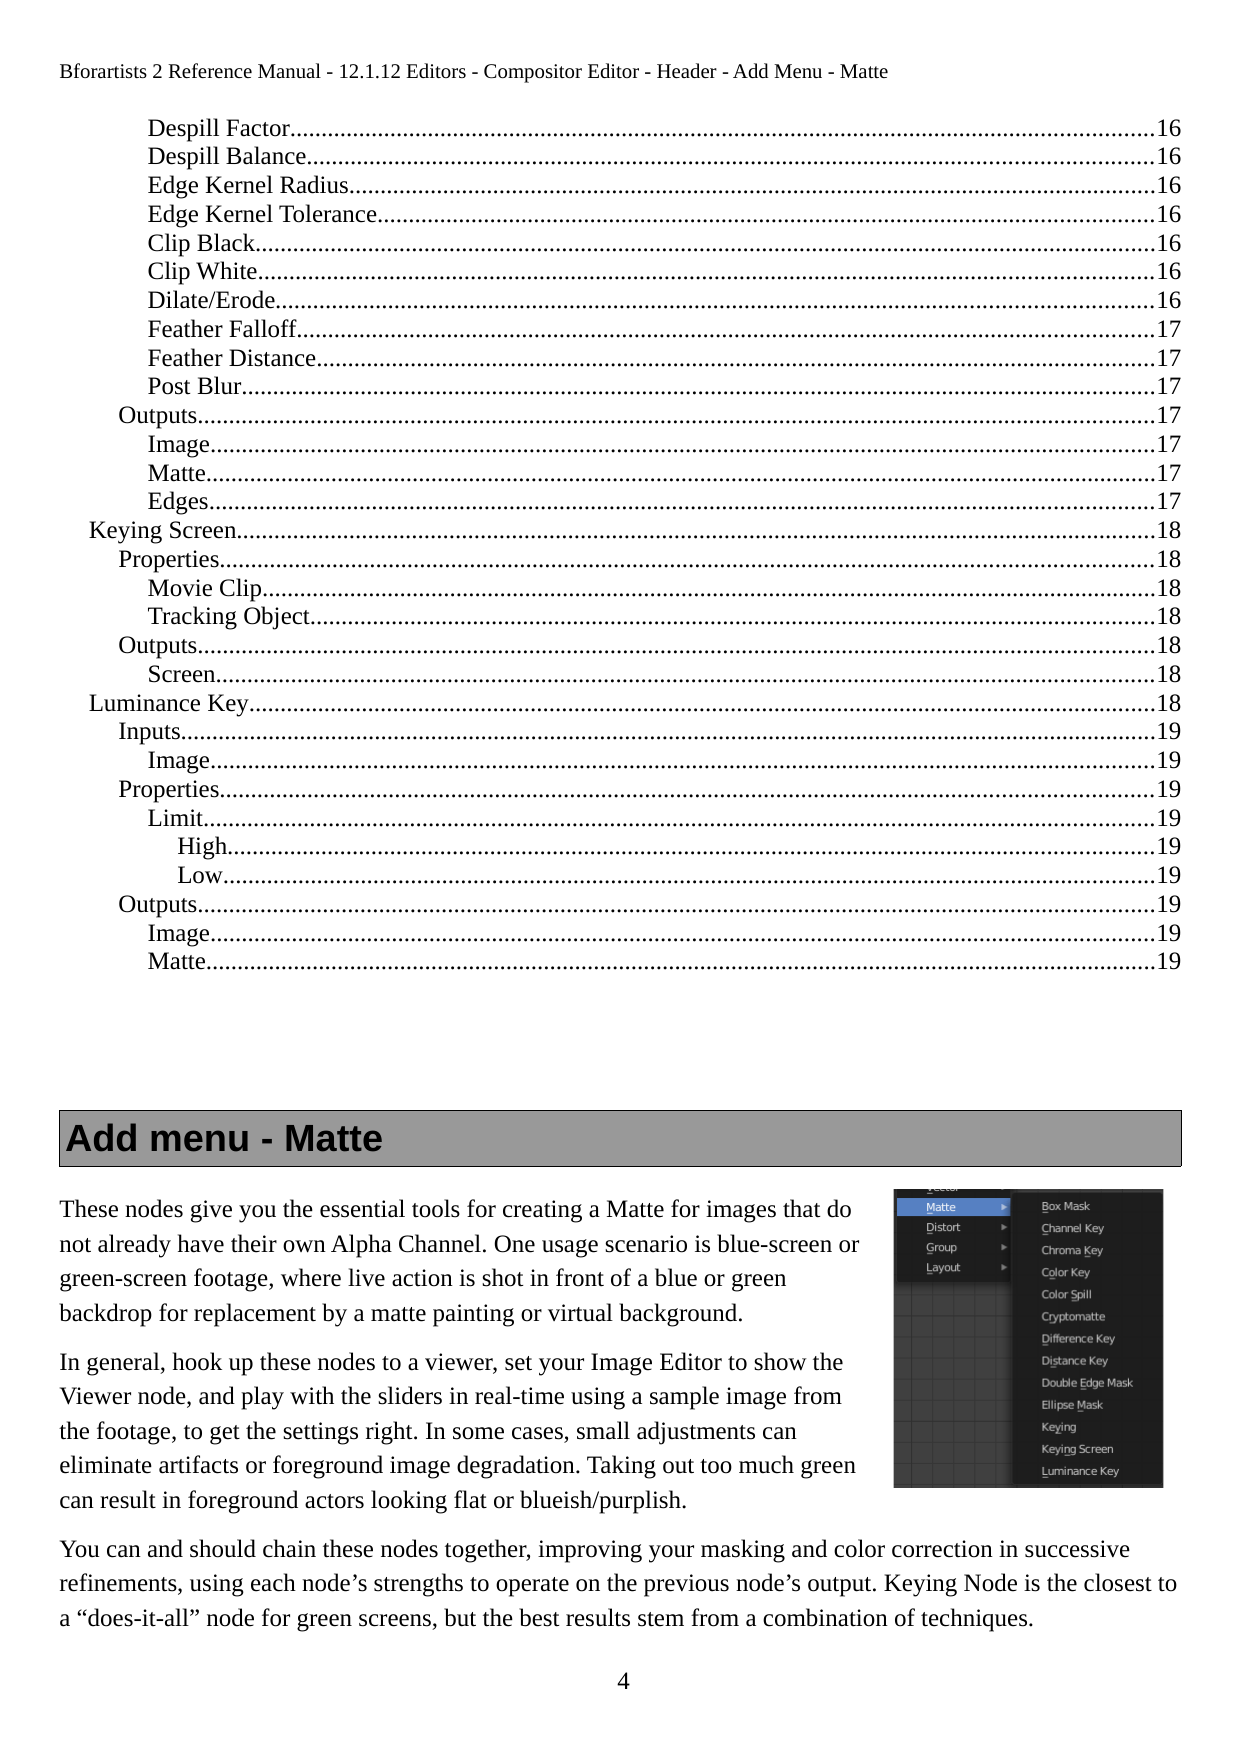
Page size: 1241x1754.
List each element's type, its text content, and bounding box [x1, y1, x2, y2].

text Edge Kernel Tolerance 16 [147, 199, 1181, 228]
text You can and should chain these nodes together, improving your masking and color correction in successive refinements, using each node’s strengths to operate on the previous node’s output. Keying Node is the closest to a “does-it-all” node for green screens, but the best results stem from a combination of techniques. [59, 1534, 1181, 1632]
text Outputs 18 [118, 630, 1181, 659]
text Properties 19 [118, 774, 1181, 803]
text Outputs 17 [118, 400, 1181, 429]
text Matte 17 [147, 458, 1181, 486]
text These nodes give you the essential tools for creating a Matte for images that do not already have their own Alpha Channel. One usage scenario is blue-screen or green-screen footage, where live action is shot in front of a blue or green backdrop for replacement by a matte painting or virtual background. [59, 1194, 893, 1327]
text Image 17 [147, 429, 1181, 458]
text Image 19 [147, 918, 1181, 946]
text Movie Clip 18 [147, 573, 1181, 601]
text Matte 19 [147, 946, 1181, 975]
text Limit 19 [147, 803, 1181, 831]
text Edges 17 [147, 486, 1181, 515]
text Despill Balance 16 [147, 141, 1181, 170]
text Outputs 19 [118, 889, 1181, 918]
text Properties 18 [118, 544, 1181, 573]
text High 19 [177, 831, 1181, 860]
text Clip Black 16 [147, 228, 1181, 256]
text Despill Factor 16 [147, 113, 1181, 141]
text Feather Falloff 17 [147, 314, 1181, 343]
text Luminance Key 18 [88, 688, 1181, 716]
picture [893, 1189, 1164, 1488]
text Dilate/Erode 16 [147, 285, 1181, 314]
text Edge Kernel Radius 16 [147, 170, 1181, 199]
text Screen 18 [147, 659, 1181, 688]
text Post Blur 17 [147, 371, 1181, 400]
text Low 19 [177, 860, 1181, 889]
text Feather Distance 17 [147, 343, 1181, 371]
text Image 19 [147, 745, 1181, 774]
text In general, hook up these nodes to a viewer, set your Image Editor to show the Viewer node, and play with the sliders in real-time using a sample image from the footage, to get the settings right. In some cases, small adjustments can eliminate artifacts or foreground image degradation. Taking out too much green can result in foreground actors looking flat or blueish/purplish. [59, 1347, 1181, 1514]
text Inputs 19 [118, 716, 1181, 745]
text Tracking Object 18 [147, 601, 1181, 630]
text Keying Screen 18 [88, 515, 1181, 544]
table_header Add menu - Matte [60, 1111, 1181, 1166]
text Clip White 16 [147, 256, 1181, 285]
